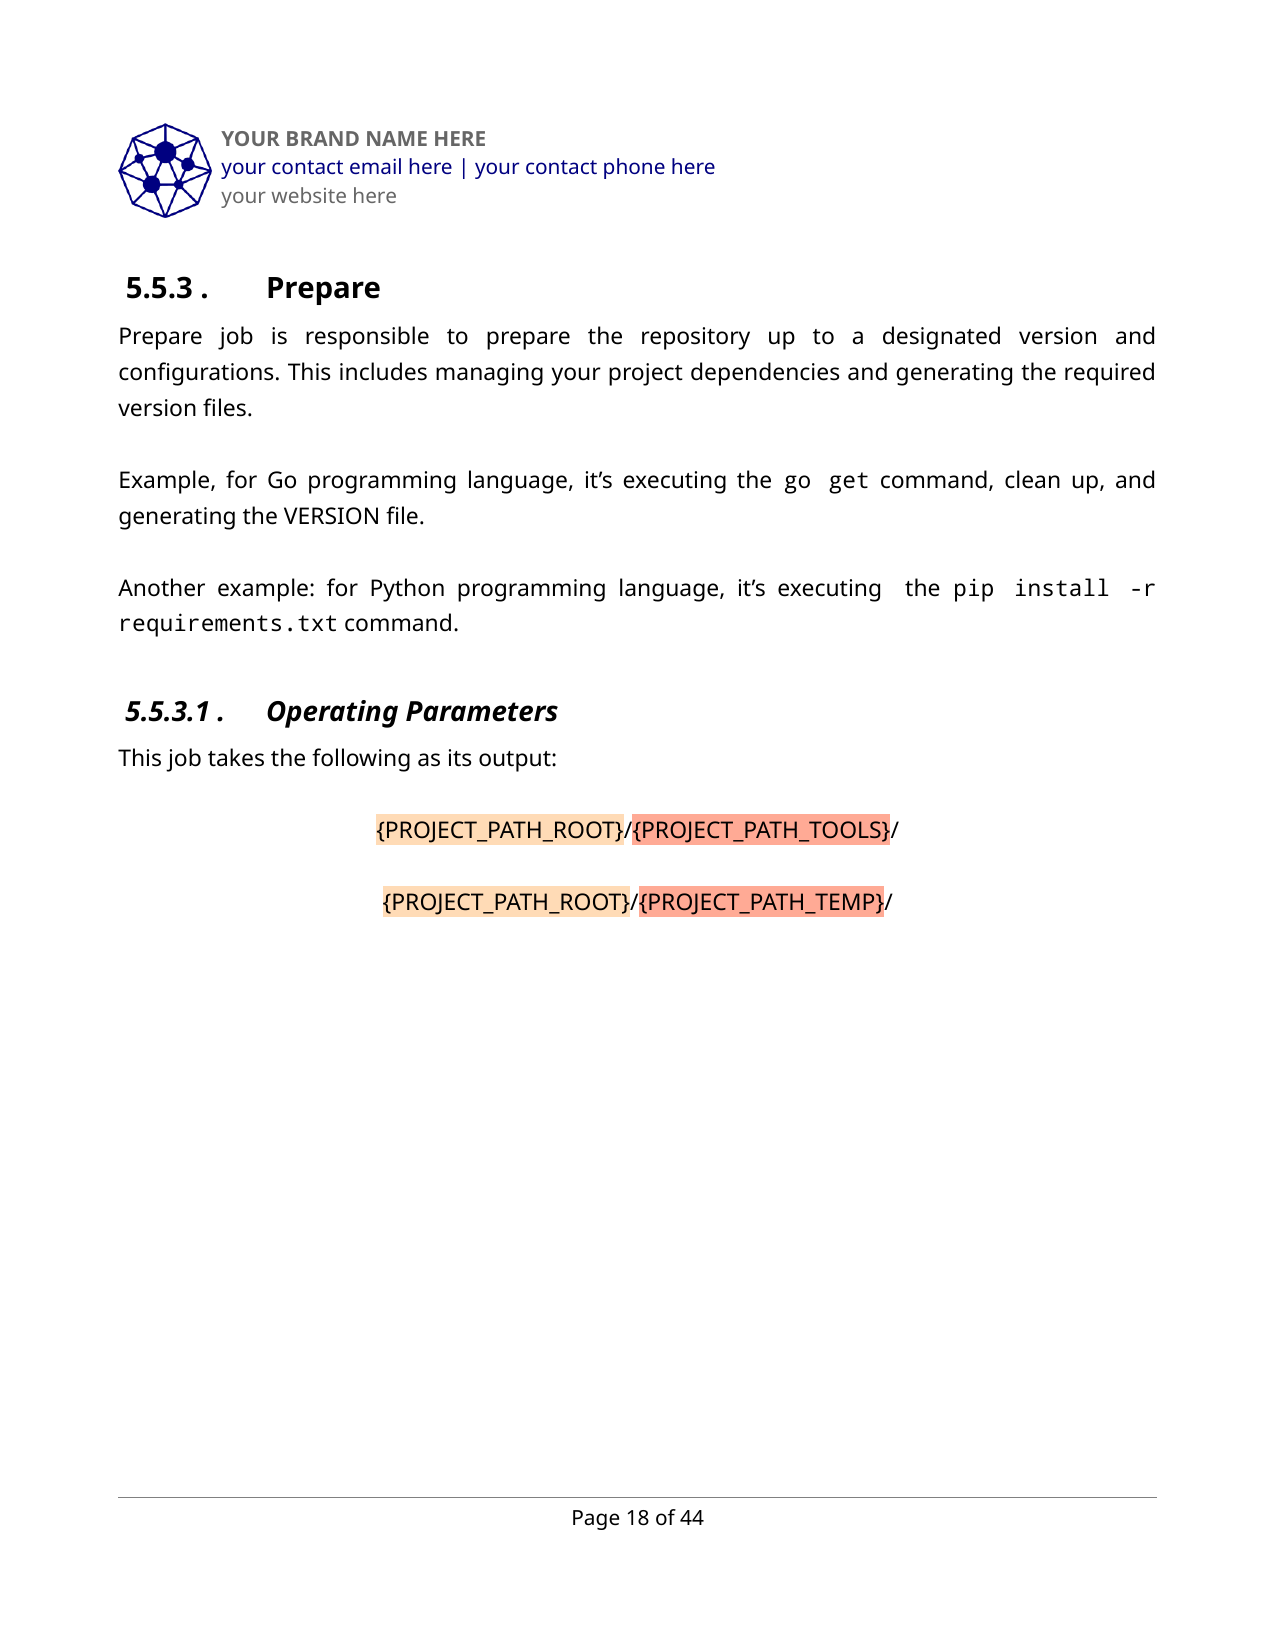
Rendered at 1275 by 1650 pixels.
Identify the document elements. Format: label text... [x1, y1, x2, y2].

subtitle Prepare [118, 267, 1157, 307]
picture [118, 123, 212, 218]
text {PROJECT_PATH_ROOT}/{PROJECT_PATH_TEMP}/ [118, 886, 1157, 917]
text Another example: for Python programming language, it’s executing the pip install -r requirements.txt command. [118, 571, 1157, 639]
text Example, for Go programming language, it’s executing the go get command, clean up, and generating the VERSION file. [118, 464, 1157, 531]
text Prepare job is responsible to prepare the repository up to a designated version and configurations. This includes managing your project dependencies and generating the required version files. [118, 320, 1157, 423]
text This job takes the following as its output: [118, 742, 1157, 773]
subtitle Operating Parameters [118, 692, 1157, 729]
text {PROJECT_PATH_ROOT}/{PROJECT_PATH_TOOLS}/ [118, 814, 1157, 845]
